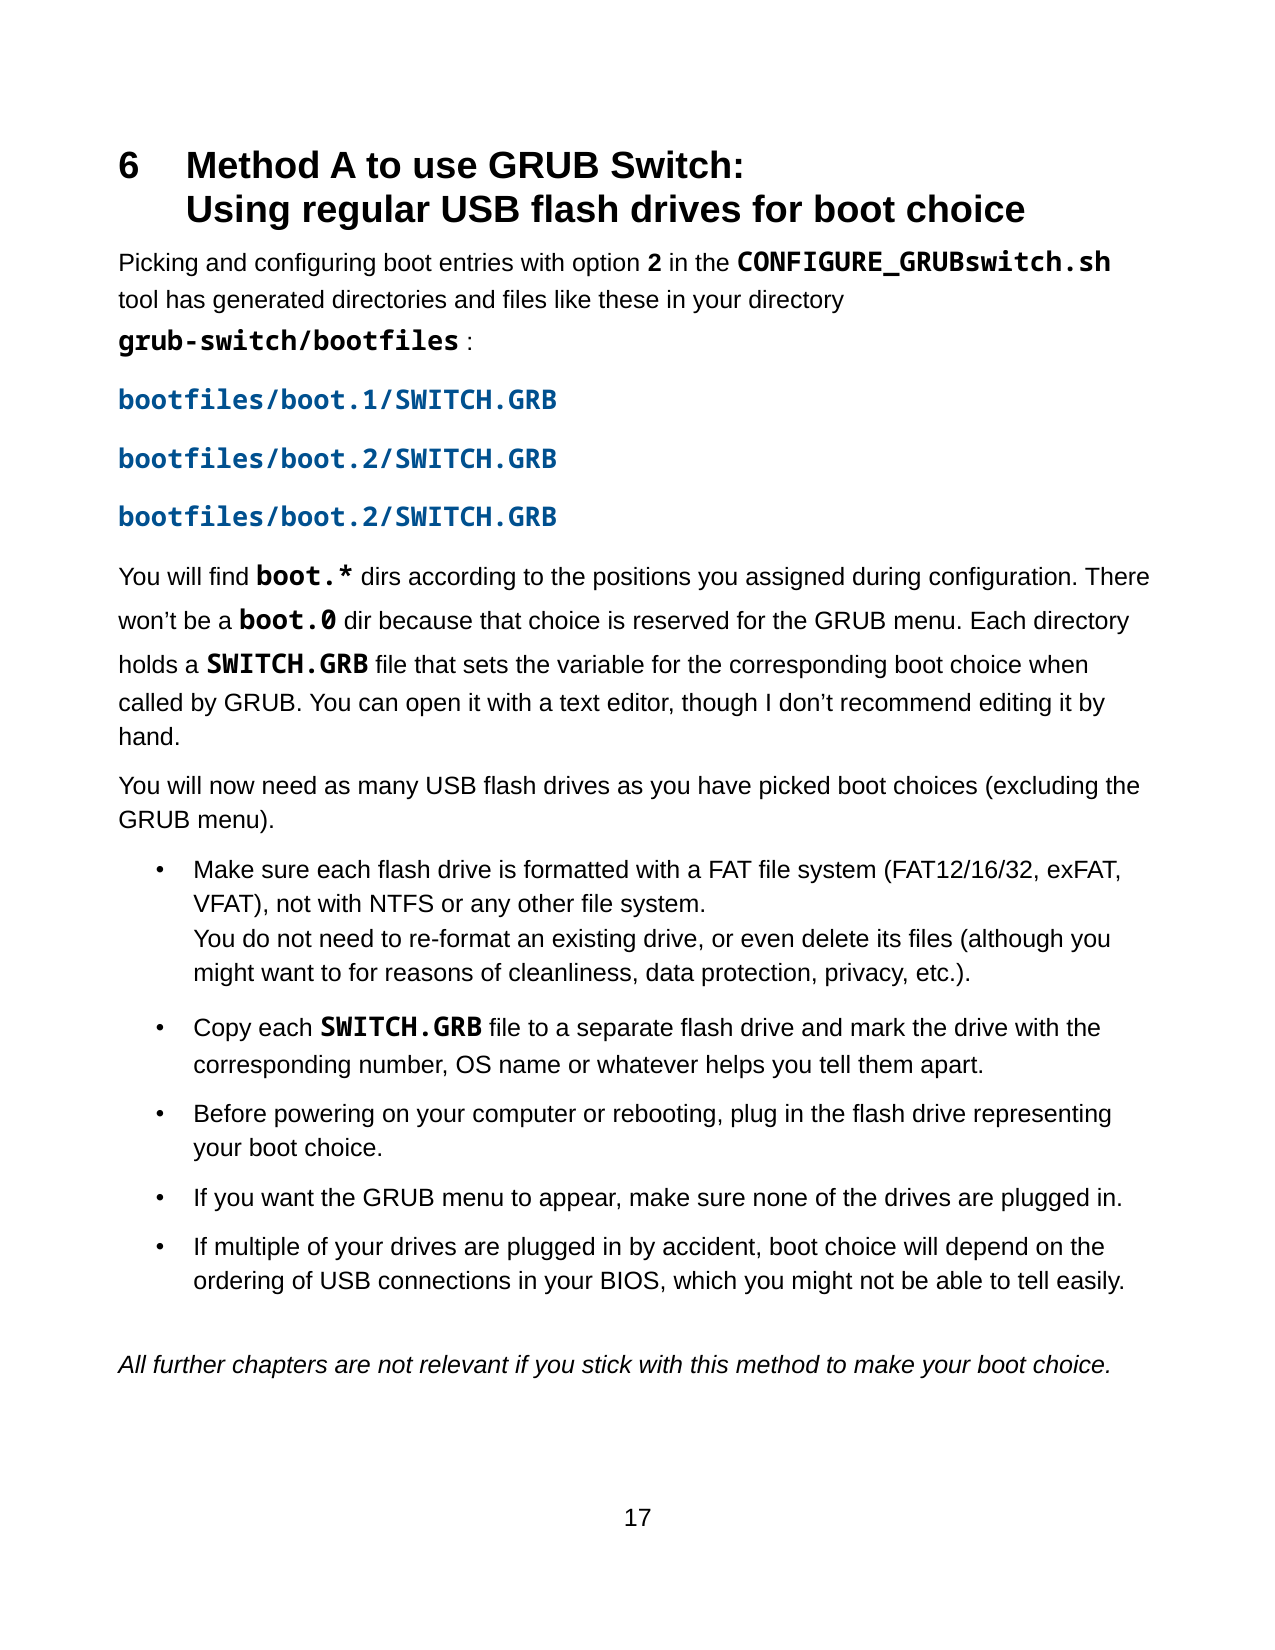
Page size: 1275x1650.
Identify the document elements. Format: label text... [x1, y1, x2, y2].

text bootfiles/boot.2/SWITCH.GRB [118, 439, 1157, 476]
text bootfiles/boot.1/SWITCH.GRB [118, 380, 1157, 417]
text You will now need as many USB flash drives as you have picked boot choices (excluding the GRUB menu). [118, 771, 1157, 834]
text Picking and configuring boot entries with option 2 in the CONFIGURE_GRUBswitch.sh tool has generated directories and files like these in your directory grub-switch/bootfiles : [118, 243, 1157, 358]
text All further chapters are not relevant if you stick with this method to make your boot choice. [118, 1315, 1157, 1378]
list If you want the GRUB menu to appear, make sure none of the drives are plugged in. [156, 1182, 1157, 1211]
list If multiple of your drives are plugged in by accident, boot choice will depend on the ordering of USB connections in your BIOS, which you might not be able to tell easily. [156, 1232, 1157, 1295]
list Make sure each flash drive is formatted with a FAT file system (FAT12/16/32, exFAT, VFAT), not with NTFS or any other file system. You do not need to re-format an existing drive, or even delete its files (although you might want to for reasons of cleanliness, data protection, privacy, etc.). [156, 854, 1157, 987]
list Before powering on your computer or rebooting, plug in the flash drive representing your boot choice. [156, 1099, 1157, 1162]
list Copy each SWITCH.GRB file to a separate flash drive and mark the drive with the corresponding number, OS name or whatever helps you tell them apart. [156, 1007, 1157, 1078]
subtitle Method A to use GRUB Switch: Using regular USB flash drives for boot choice [118, 143, 1157, 230]
text bootfiles/boot.2/SWITCH.GRB [118, 498, 1157, 535]
text You will find boot.* dirs according to the positions you assigned during configuration. There won’t be a boot.0 dir because that choice is reserved for the GRUB menu. Each directory holds a SWITCH.GRB file that sets the variable for the corresponding boot choice when called by GRUB. You can open it with a text editor, though I don’t recommend editing it by hand. [118, 557, 1157, 751]
